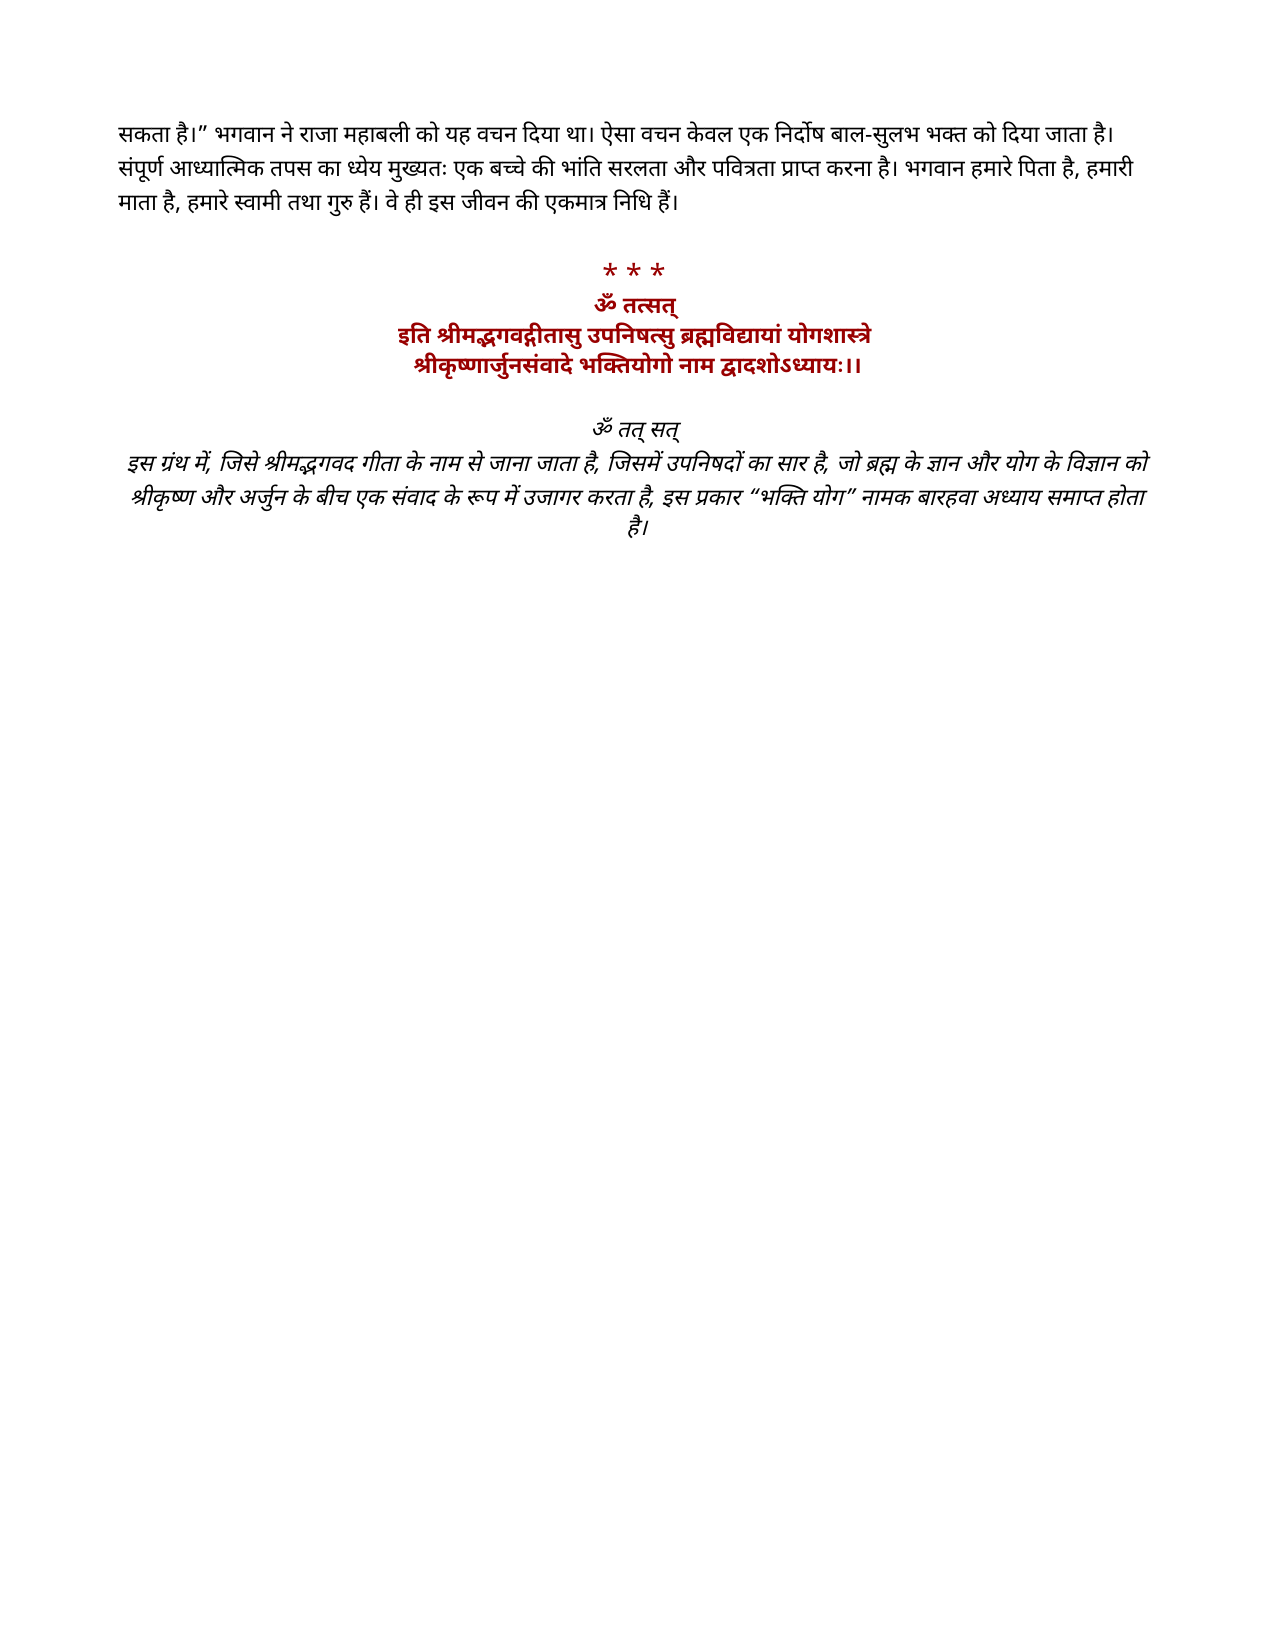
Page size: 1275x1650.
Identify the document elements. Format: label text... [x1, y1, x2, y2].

text सकता है।” भगवान ने राजा महाबली को यह वचन दिया था। ऐसा वचन केवल एक निर्दोष बाल-सुलभ भक्त को दिया जाता है। संपूर्ण आध्यात्मिक तपस का ध्येय मुख्यतः एक बच्चे की भांति सरलता और पवित्रता प्राप्त करना है। भगवान हमारे पिता है, हमारी माता है, हमारे स्वामी तथा गुरु हैं। वे ही इस जीवन की एकमात्र निधि हैं। [118, 118, 1157, 220]
text ॐ तत्सत् [118, 293, 1157, 323]
text श्रीकृष्णार्जुनसंवादे भक्तियोगो नाम द्वादशो﻿ऽध्यायः।। [118, 353, 1157, 383]
text ॐ तत् सत् [118, 417, 1157, 447]
text * * * [118, 254, 1157, 293]
text इस ग्रंथ में, जिसे श्रीमद्भगवद गीता के नाम से जाना जाता है, जिसमें उपनिषदों का सार है, जो ब्रह्म के ज्ञान और योग के विज्ञान को श्रीकृष्ण और अर्जुन के बीच एक संवाद के रूप में उजागर करता है, इस प्रकार “भक्ति योग” नामक बारहवा अध्याय समाप्त होता है। [118, 447, 1157, 545]
text इति श्रीमद्भगवद्गीतासु उपनिषत्सु ब्रह्मविद्यायां योगशास्त्रे [118, 323, 1157, 353]
